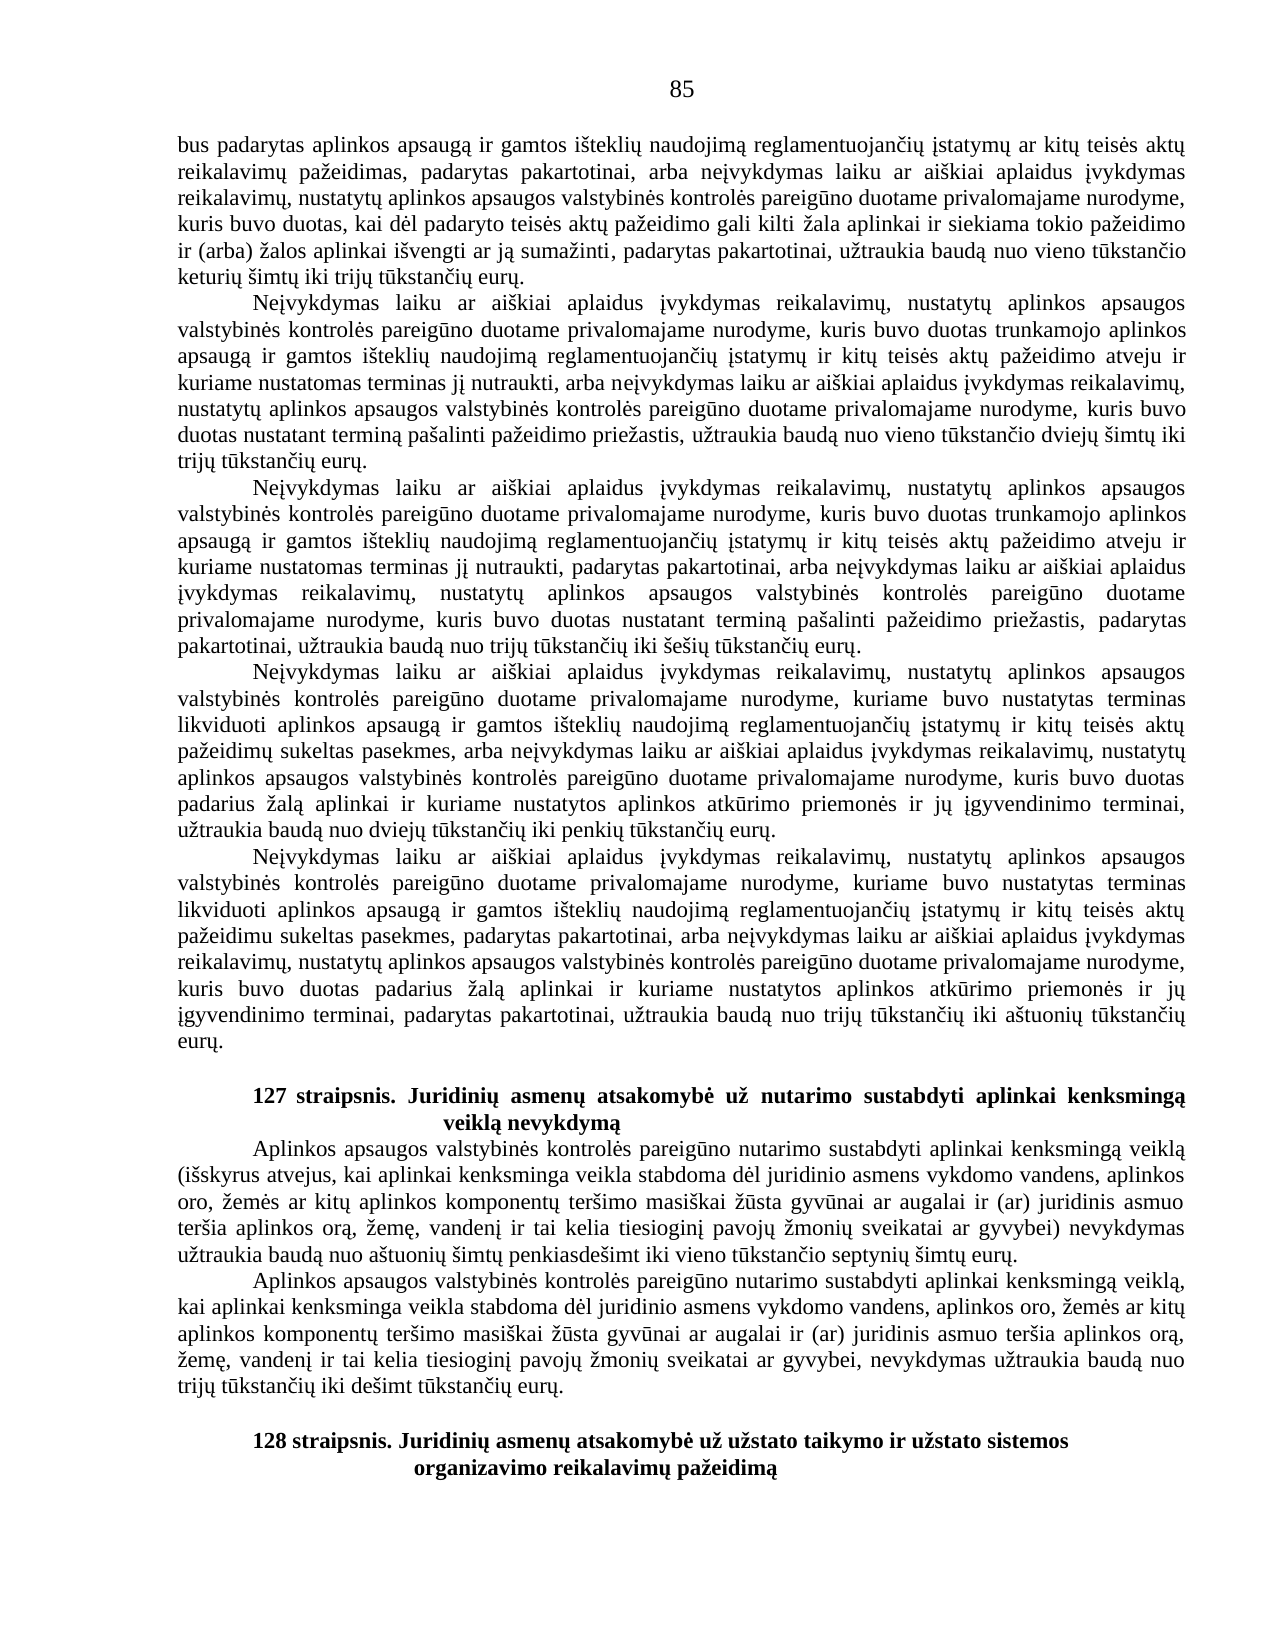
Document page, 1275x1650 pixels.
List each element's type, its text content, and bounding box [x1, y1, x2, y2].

text 128 straipsnis. Juridinių asmenų atsakomybė už užstato taikymo ir užstato sistemos organizavimo reikalavimų pažeidimą [252, 1427, 1186, 1480]
text Aplinkos apsaugos valstybinės kontrolės pareigūno nutarimo sustabdyti aplinkai kenksmingą veiklą (išskyrus atvejus, kai aplinkai kenksminga veikla stabdoma dėl juridinio asmens vykdomo vandens, aplinkos oro, žemės ar kitų aplinkos komponentų teršimo masiškai žūsta gyvūnai ar augalai ir (ar) juridinis asmuo teršia aplinkos orą, žemę, vandenį ir tai kelia tiesioginį pavojų žmonių sveikatai ar gyvybei) nevykdymas užtraukia baudą nuo aštuonių šimtų penkiasdešimt iki vieno tūkstančio septynių šimtų eurų. [177, 1135, 1186, 1267]
text 127 straipsnis. Juridinių asmenų atsakomybė už nutarimo sustabdyti aplinkai kenksmingą veiklą nevykdymą [252, 1082, 1186, 1135]
text Neįvykdymas laiku ar aiškiai aplaidus įvykdymas reikalavimų, nustatytų aplinkos apsaugos valstybinės kontrolės pareigūno duotame privalomajame nurodyme, kuris buvo duotas trunkamojo aplinkos apsaugą ir gamtos išteklių naudojimą reglamentuojančių įstatymų ir kitų teisės aktų pažeidimo atveju ir kuriame nustatomas terminas jį nutraukti, arba neįvykdymas laiku ar aiškiai aplaidus įvykdymas reikalavimų, nustatytų aplinkos apsaugos valstybinės kontrolės pareigūno duotame privalomajame nurodyme, kuris buvo duotas nustatant terminą pašalinti pažeidimo priežastis, užtraukia baudą nuo vieno tūkstančio dviejų šimtų iki trijų tūkstančių eurų. [177, 289, 1186, 474]
text Neįvykdymas laiku ar aiškiai aplaidus įvykdymas reikalavimų, nustatytų aplinkos apsaugos valstybinės kontrolės pareigūno duotame privalomajame nurodyme, kuriame buvo nustatytas terminas likviduoti aplinkos apsaugą ir gamtos išteklių naudojimą reglamentuojančių įstatymų ir kitų teisės aktų pažeidimu sukeltas pasekmes, padarytas pakartotinai, arba neįvykdymas laiku ar aiškiai aplaidus įvykdymas reikalavimų, nustatytų aplinkos apsaugos valstybinės kontrolės pareigūno duotame privalomajame nurodyme, kuris buvo duotas padarius žalą aplinkai ir kuriame nustatytos aplinkos atkūrimo priemonės ir jų įgyvendinimo terminai, padarytas pakartotinai, užtraukia baudą nuo trijų tūkstančių iki aštuonių tūkstančių eurų. [177, 843, 1186, 1054]
text bus padarytas aplinkos apsaugą ir gamtos išteklių naudojimą reglamentuojančių įstatymų ar kitų teisės aktų reikalavimų pažeidimas, padarytas pakartotinai, arba neįvykdymas laiku ar aiškiai aplaidus įvykdymas reikalavimų, nustatytų aplinkos apsaugos valstybinės kontrolės pareigūno duotame privalomajame nurodyme, kuris buvo duotas, kai dėl padaryto teisės aktų pažeidimo gali kilti žala aplinkai ir siekiama tokio pažeidimo ir (arba) žalos aplinkai išvengti ar ją sumažinti, padarytas pakartotinai, užtraukia baudą nuo vieno tūkstančio keturių šimtų iki trijų tūkstančių eurų. [177, 131, 1186, 289]
text Neįvykdymas laiku ar aiškiai aplaidus įvykdymas reikalavimų, nustatytų aplinkos apsaugos valstybinės kontrolės pareigūno duotame privalomajame nurodyme, kuris buvo duotas trunkamojo aplinkos apsaugą ir gamtos išteklių naudojimą reglamentuojančių įstatymų ir kitų teisės aktų pažeidimo atveju ir kuriame nustatomas terminas jį nutraukti, padarytas pakartotinai, arba neįvykdymas laiku ar aiškiai aplaidus įvykdymas reikalavimų, nustatytų aplinkos apsaugos valstybinės kontrolės pareigūno duotame privalomajame nurodyme, kuris buvo duotas nustatant terminą pašalinti pažeidimo priežastis, padarytas pakartotinai, užtraukia baudą nuo trijų tūkstančių iki šešių tūkstančių eurų. [177, 474, 1186, 658]
text Aplinkos apsaugos valstybinės kontrolės pareigūno nutarimo sustabdyti aplinkai kenksmingą veiklą, kai aplinkai kenksminga veikla stabdoma dėl juridinio asmens vykdomo vandens, aplinkos oro, žemės ar kitų aplinkos komponentų teršimo masiškai žūsta gyvūnai ar augalai ir (ar) juridinis asmuo teršia aplinkos orą, žemę, vandenį ir tai kelia tiesioginį pavojų žmonių sveikatai ar gyvybei, nevykdymas užtraukia baudą nuo trijų tūkstančių iki dešimt tūkstančių eurų. [177, 1267, 1186, 1399]
text Neįvykdymas laiku ar aiškiai aplaidus įvykdymas reikalavimų, nustatytų aplinkos apsaugos valstybinės kontrolės pareigūno duotame privalomajame nurodyme, kuriame buvo nustatytas terminas likviduoti aplinkos apsaugą ir gamtos išteklių naudojimą reglamentuojančių įstatymų ir kitų teisės aktų pažeidimų sukeltas pasekmes, arba neįvykdymas laiku ar aiškiai aplaidus įvykdymas reikalavimų, nustatytų aplinkos apsaugos valstybinės kontrolės pareigūno duotame privalomajame nurodyme, kuris buvo duotas padarius žalą aplinkai ir kuriame nustatytos aplinkos atkūrimo priemonės ir jų įgyvendinimo terminai, užtraukia baudą nuo dviejų tūkstančių iki penkių tūkstančių eurų. [177, 658, 1186, 843]
